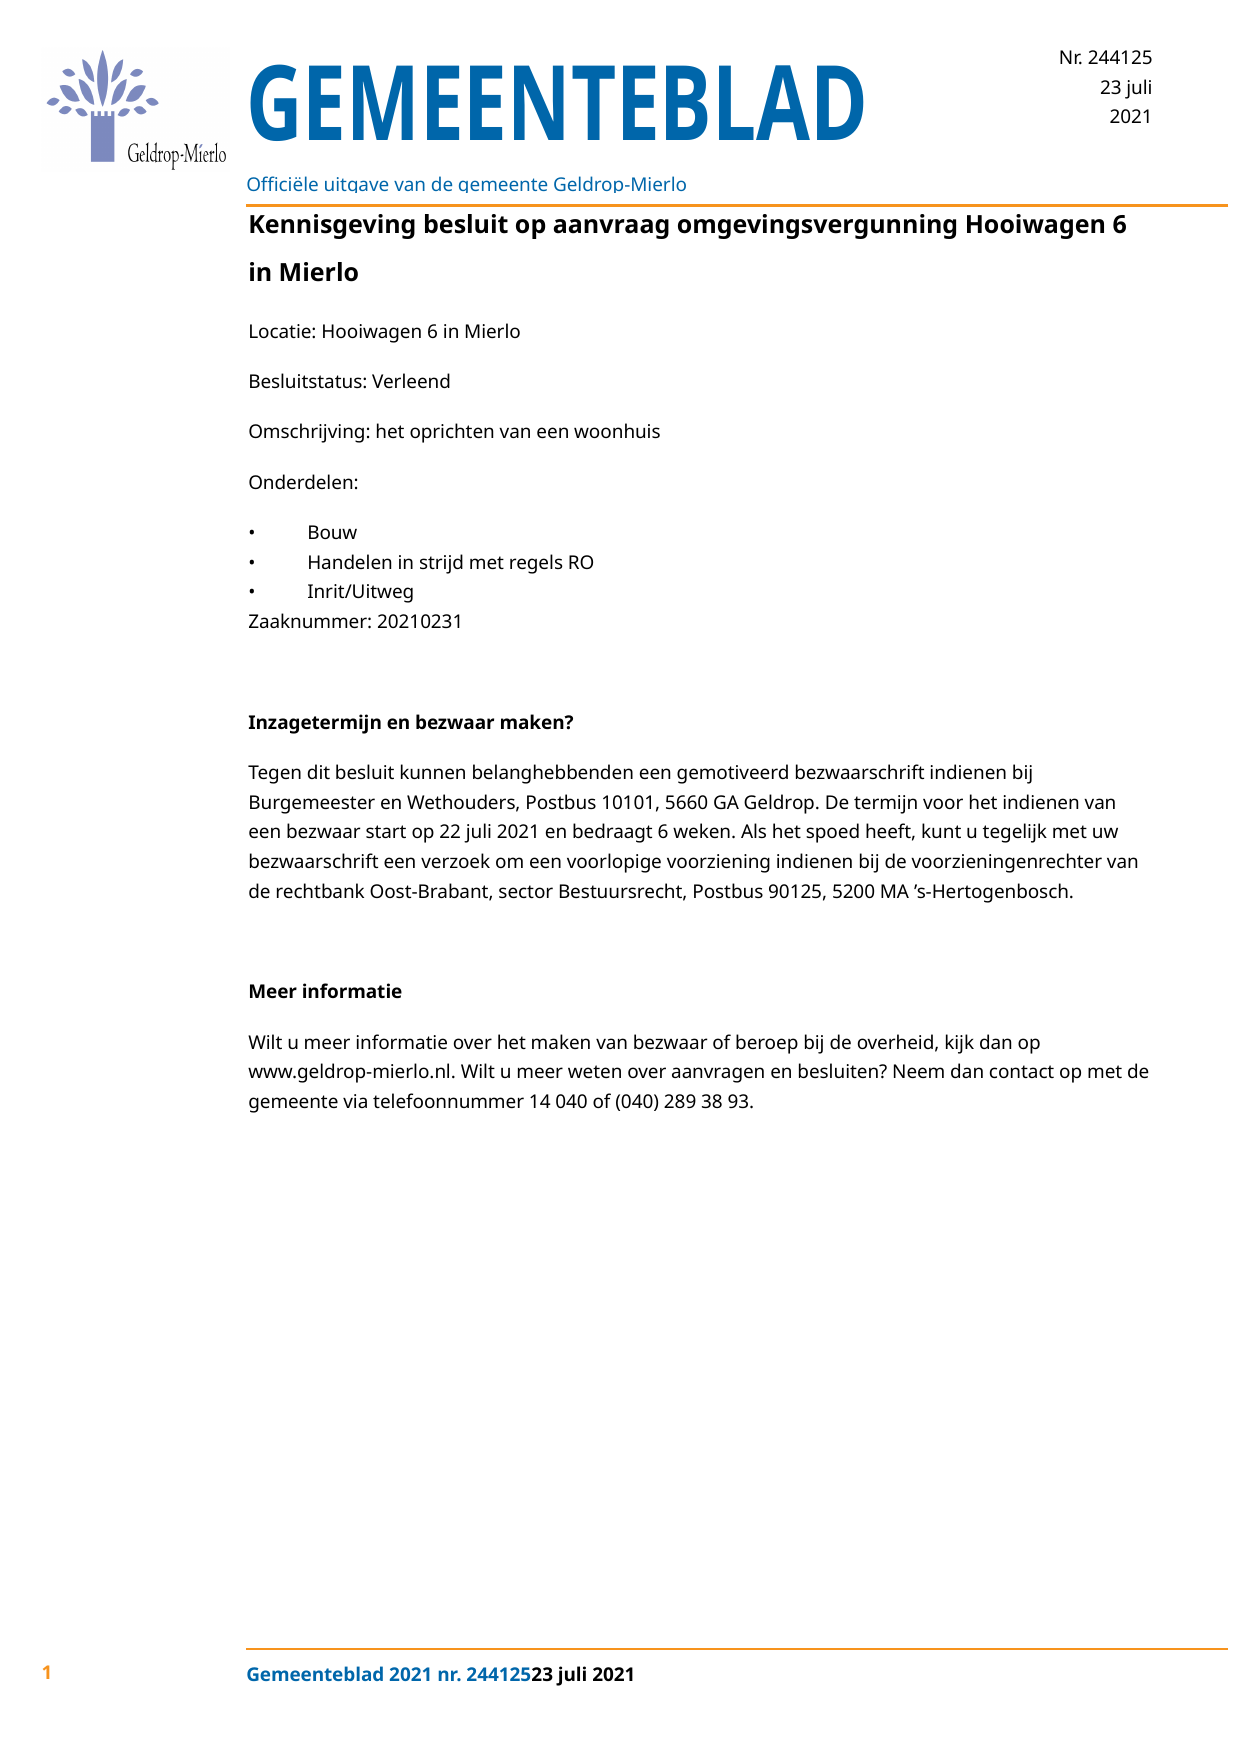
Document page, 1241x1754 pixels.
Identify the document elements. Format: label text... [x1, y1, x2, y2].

text Besluitstatus: Verleend [248, 368, 1152, 394]
text Omschrijving: het oprichten van een woonhuis [248, 419, 1152, 444]
text Meer informatie [248, 979, 1152, 1004]
text Inzagetermijn en bezwaar maken? [248, 709, 1152, 735]
list Handelen in strijd met regels RO [248, 549, 1152, 575]
text Wilt u meer informatie over het maken van bezwaar of beroep bij de overheid, kijk dan op www.geldrop-mierlo.nl. Wilt u meer weten over aanvragen en besluiten? Neem dan contact op met de gemeente via telefoonnummer 14 040 of (040) 289 38 93. [248, 1029, 1152, 1114]
text Tegen dit besluit kunnen belanghebbenden een gemotiveerd bezwaarschrift indienen bij Burgemeester en Wethouders, Postbus 10101, 5660 GA Geldrop. De termijn voor het indienen van een bezwaar start op 22 juli 2021 en bedraagt 6 weken. Als het spoed heeft, kunt u tegelijk met uw bezwaarschrift een verzoek om een voorlopige voorziening indienen bij de voorzieningenrechter van de rechtbank Oost-Brabant, sector Bestuursrecht, Postbus 90125, 5200 MA ’s-Hertogenbosch. [248, 759, 1152, 904]
list Inrit/Uitweg [248, 579, 1152, 604]
text Kennisgeving besluit op aanvraag omgevingsvergunning Hooiwagen 6 in Mierlo [248, 207, 1152, 288]
picture [41, 47, 231, 172]
text Onderdelen: [248, 469, 1152, 495]
text Zaaknummer: 20210231 [248, 608, 1152, 634]
text Locatie: Hooiwagen 6 in Mierlo [248, 318, 1152, 344]
list Bouw [248, 519, 1152, 545]
